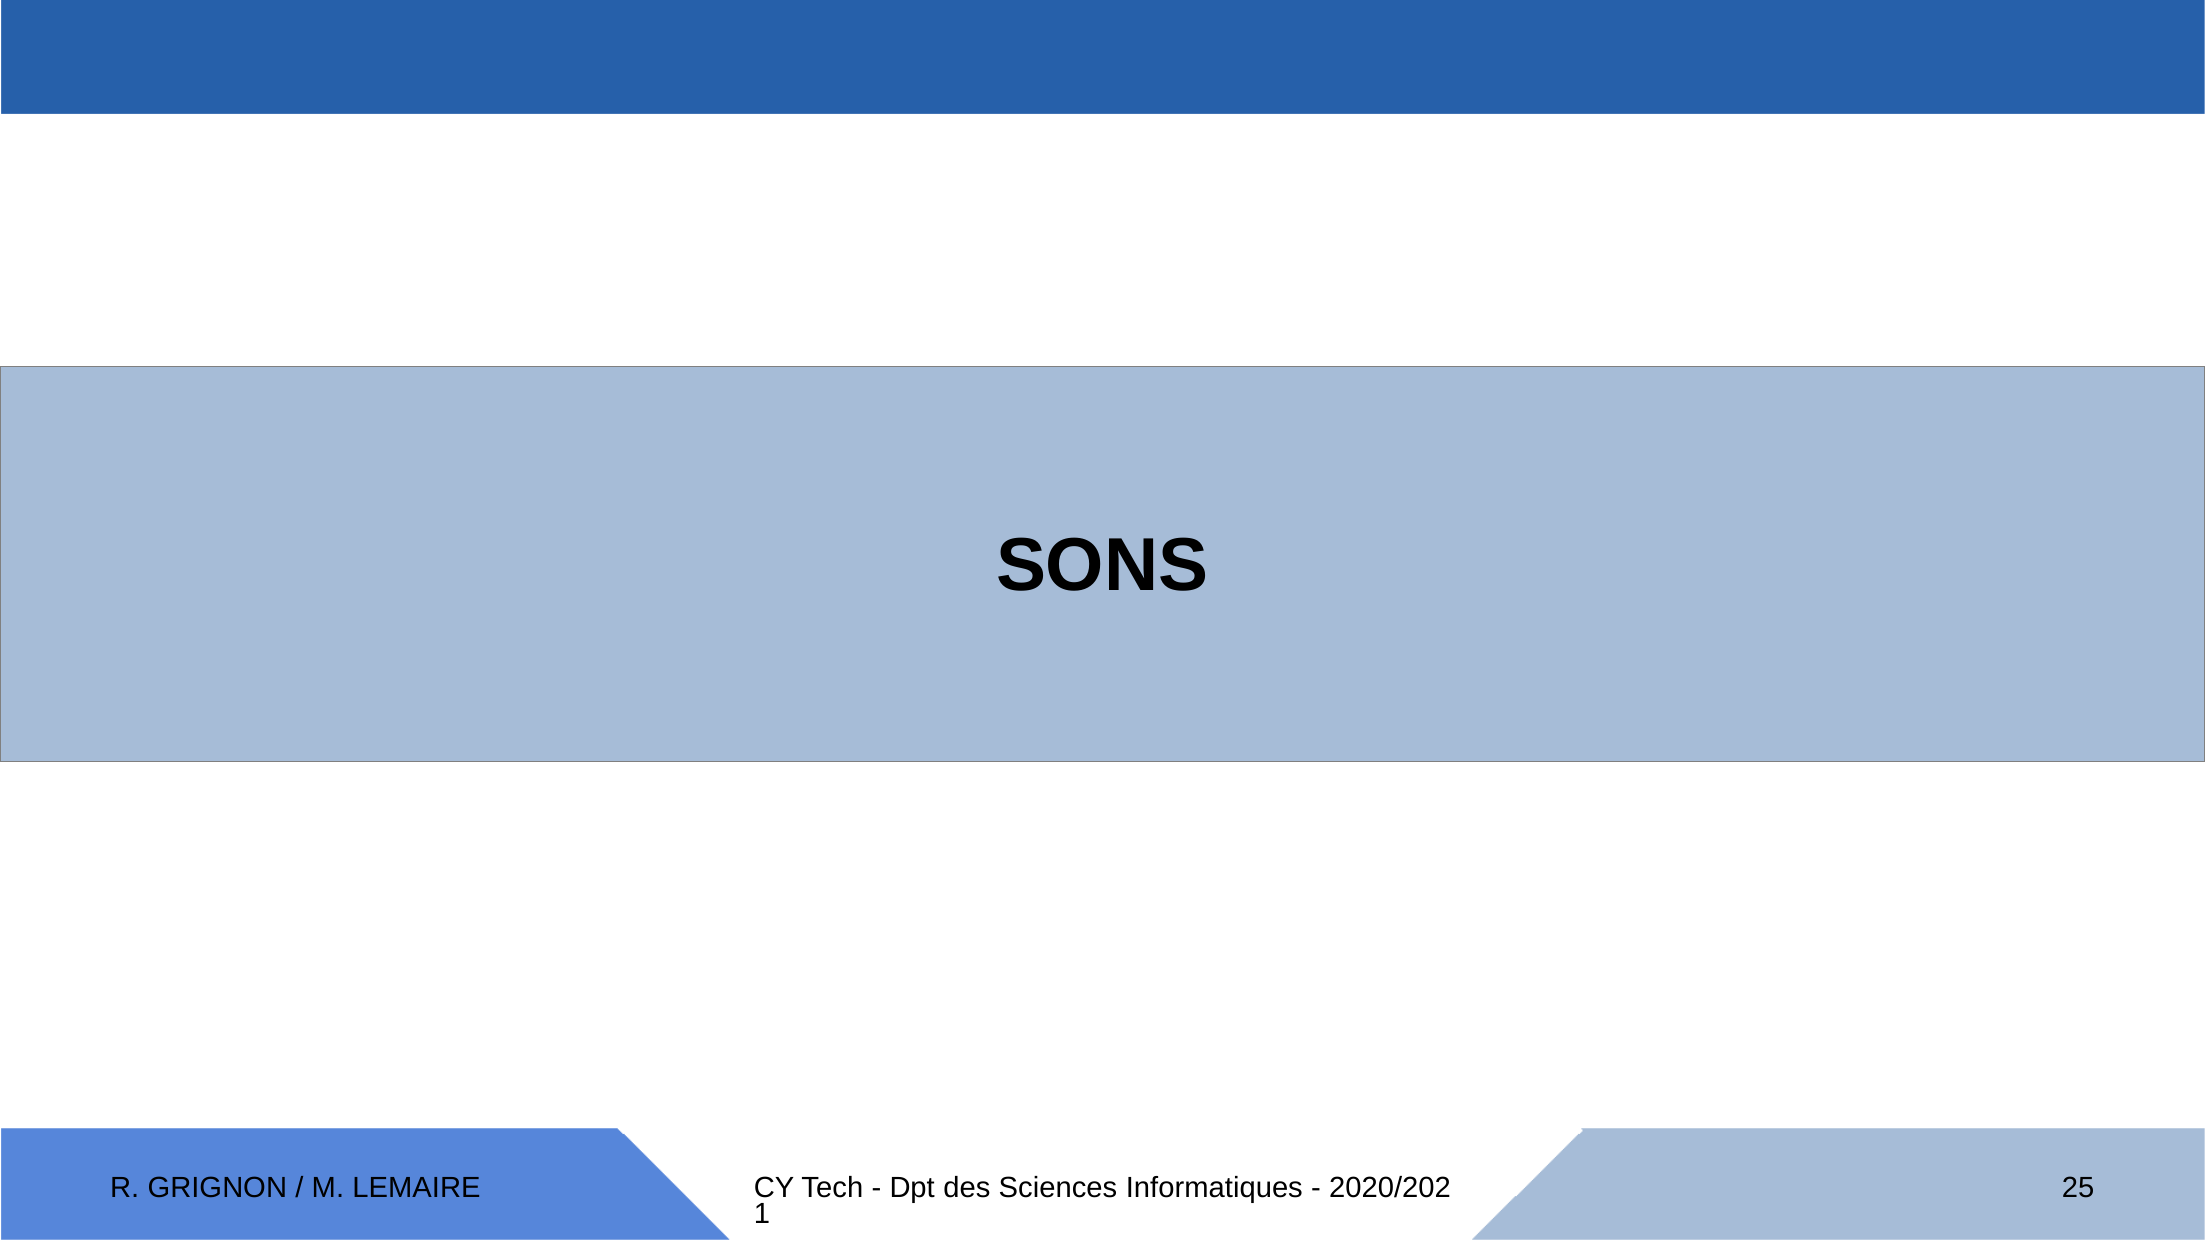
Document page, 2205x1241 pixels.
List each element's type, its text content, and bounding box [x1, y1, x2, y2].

picture [0, 762, 2205, 1241]
text_box SONS [0, 366, 2205, 762]
picture [0, 0, 2205, 366]
